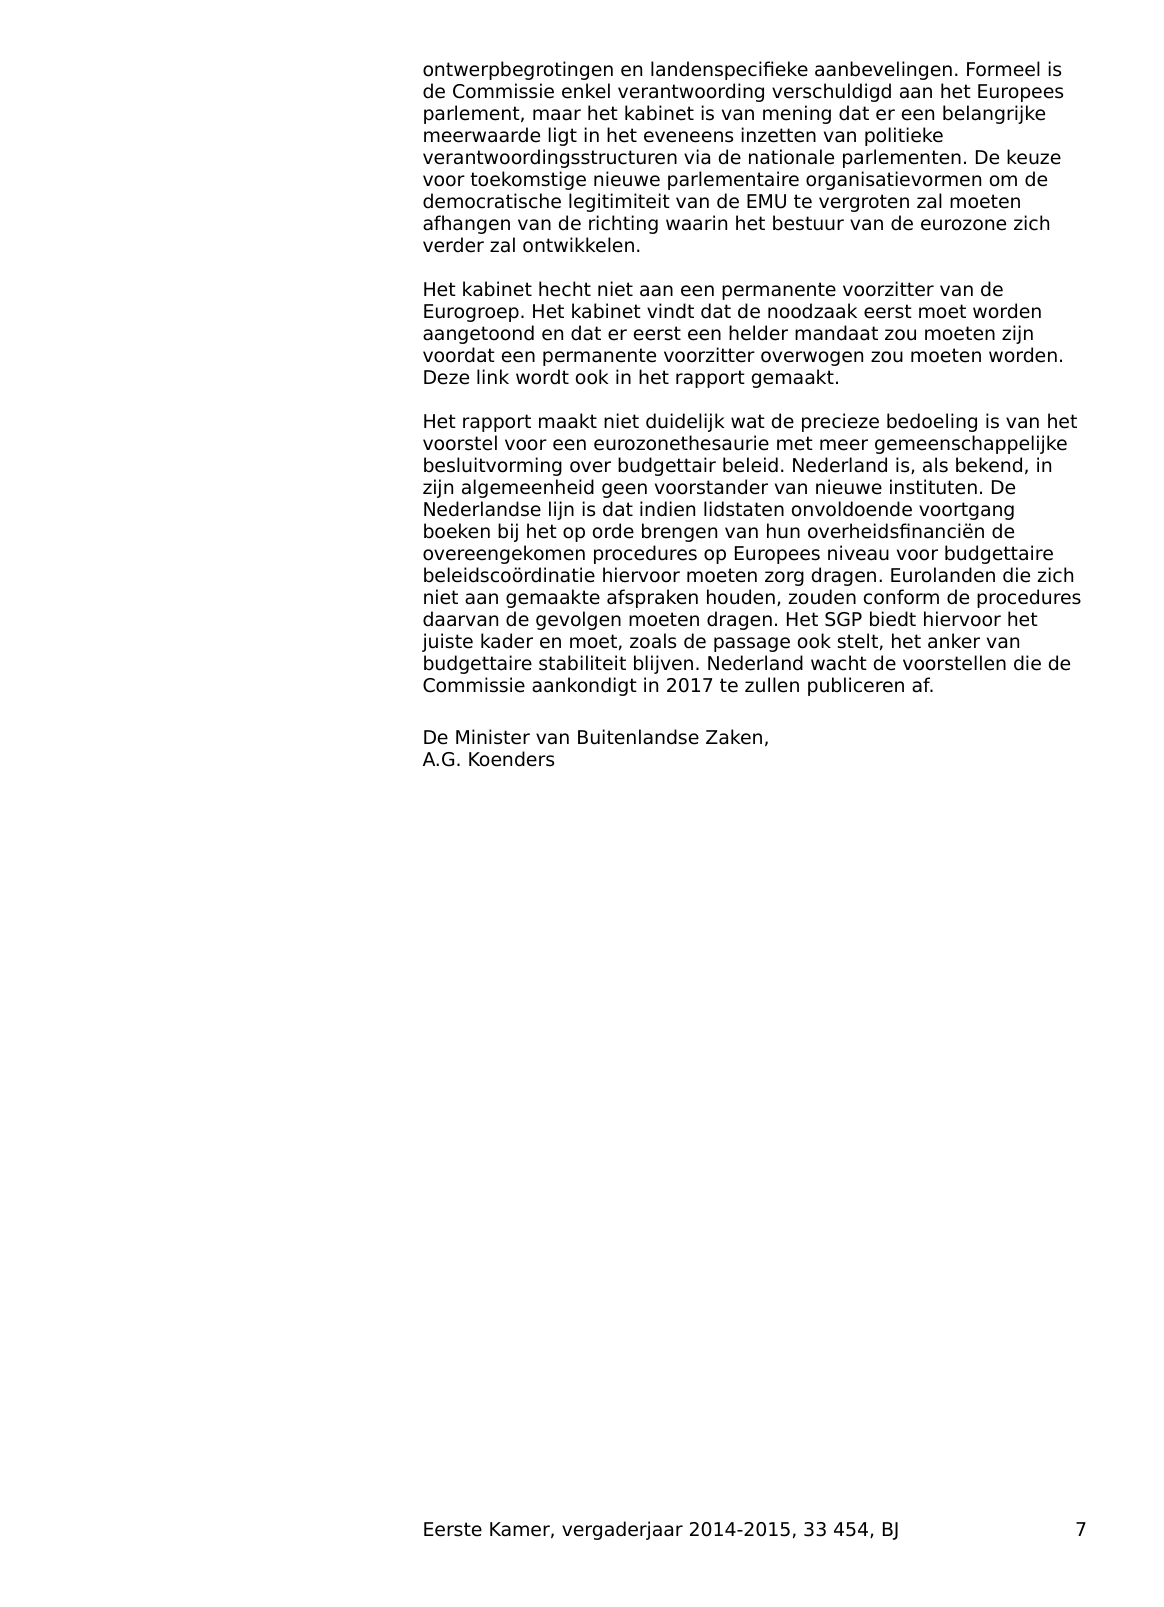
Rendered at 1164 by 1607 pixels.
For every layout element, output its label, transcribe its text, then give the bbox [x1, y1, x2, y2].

text De Minister van Buitenlandse Zaken, A.G. Koenders [422, 727, 1087, 771]
text ontwerpbegrotingen en landenspecifieke aanbevelingen. Formeel is de Commissie enkel verantwoording verschuldigd aan het Europees parlement, maar het kabinet is van mening dat er een belangrijke meerwaarde ligt in het eveneens inzetten van politieke verantwoordingsstructuren via de nationale parlementen. De keuze voor toekomstige nieuwe parlementaire organisatievormen om de democratische legitimiteit van de EMU te vergroten zal moeten afhangen van de richting waarin het bestuur van de eurozone zich verder zal ontwikkelen. [422, 59, 1087, 257]
text Het rapport maakt niet duidelijk wat de precieze bedoeling is van het voorstel voor een eurozonethesaurie met meer gemeenschappelijke besluitvorming over budgettair beleid. Nederland is, als bekend, in zijn algemeenheid geen voorstander van nieuwe instituten. De Nederlandse lijn is dat indien lidstaten onvoldoende voortgang boeken bij het op orde brengen van hun overheidsfinanciën de overeengekomen procedures op Europees niveau voor budgettaire beleidscoördinatie hiervoor moeten zorg dragen. Eurolanden die zich niet aan gemaakte afspraken houden, zouden conform de procedures daarvan de gevolgen moeten dragen. Het SGP biedt hiervoor het juiste kader en moet, zoals de passage ook stelt, het anker van budgettaire stabiliteit blijven. Nederland wacht de voorstellen die de Commissie aankondigt in 2017 te zullen publiceren af. [422, 411, 1087, 697]
text Het kabinet hecht niet aan een permanente voorzitter van de Eurogroep. Het kabinet vindt dat de noodzaak eerst moet worden aangetoond en dat er eerst een helder mandaat zou moeten zijn voordat een permanente voorzitter overwogen zou moeten worden. Deze link wordt ook in het rapport gemaakt. [422, 279, 1087, 389]
